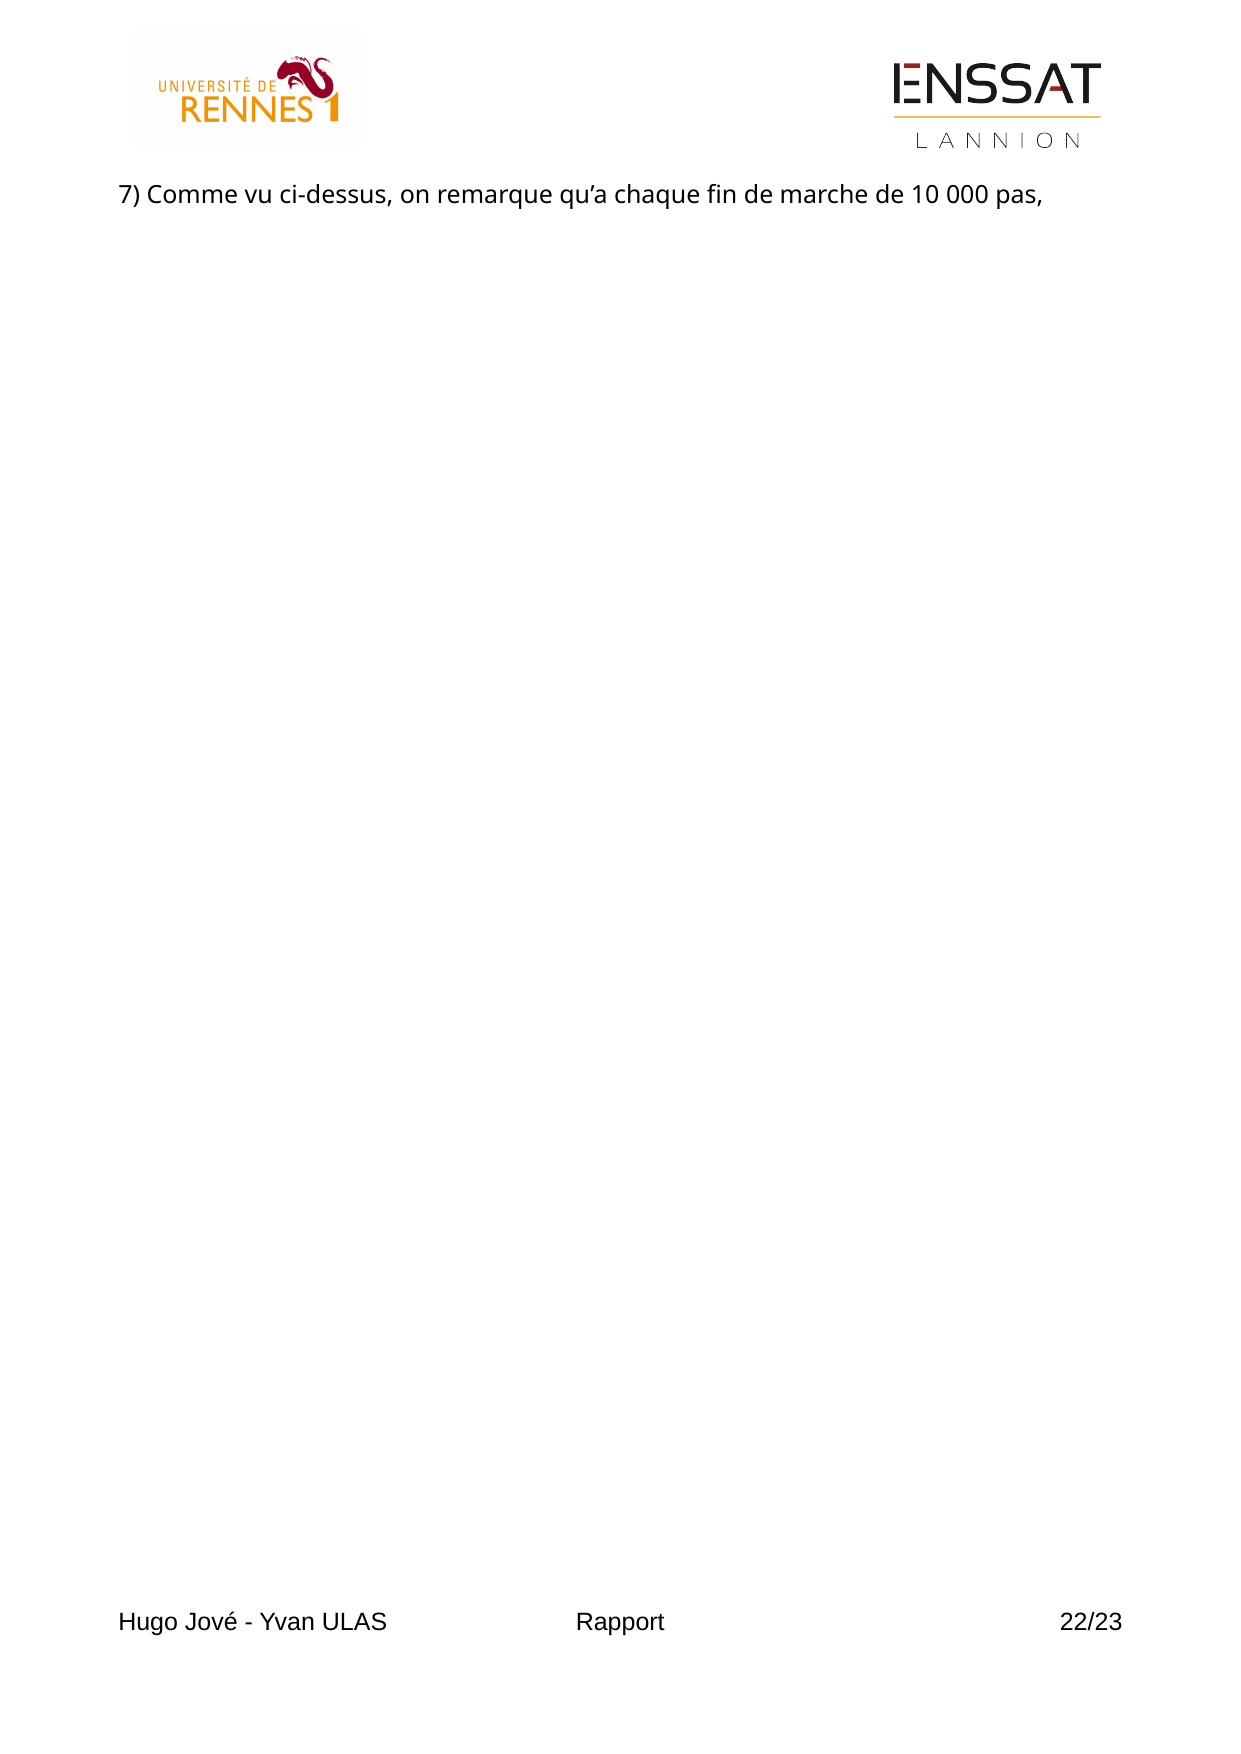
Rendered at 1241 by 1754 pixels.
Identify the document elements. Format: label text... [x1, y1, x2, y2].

picture [894, 63, 1101, 148]
picture [133, 29, 363, 148]
text 7) Comme vu ci-dessus, on remarque qu’a chaque fin de marche de 10 000 pas, [118, 176, 1122, 210]
